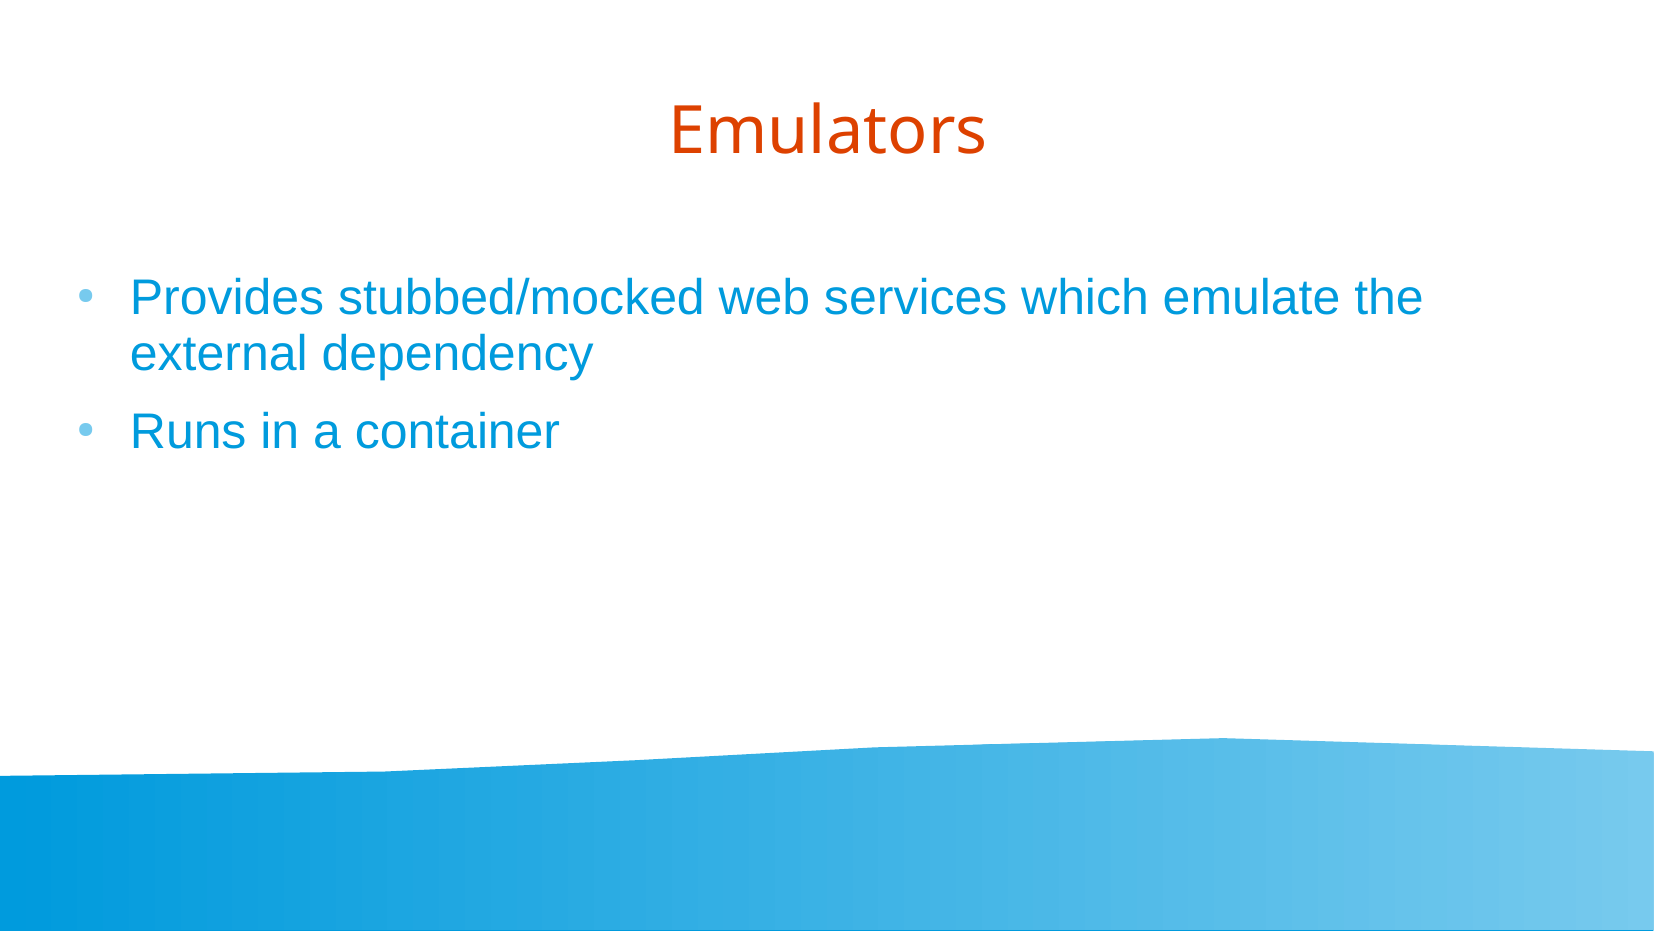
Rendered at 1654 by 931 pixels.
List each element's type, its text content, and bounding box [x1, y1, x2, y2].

title Emulators [89, 38, 1567, 217]
list Provides stubbed/mocked web services which emulate the external dependency Runs in a container [59, 269, 1612, 589]
